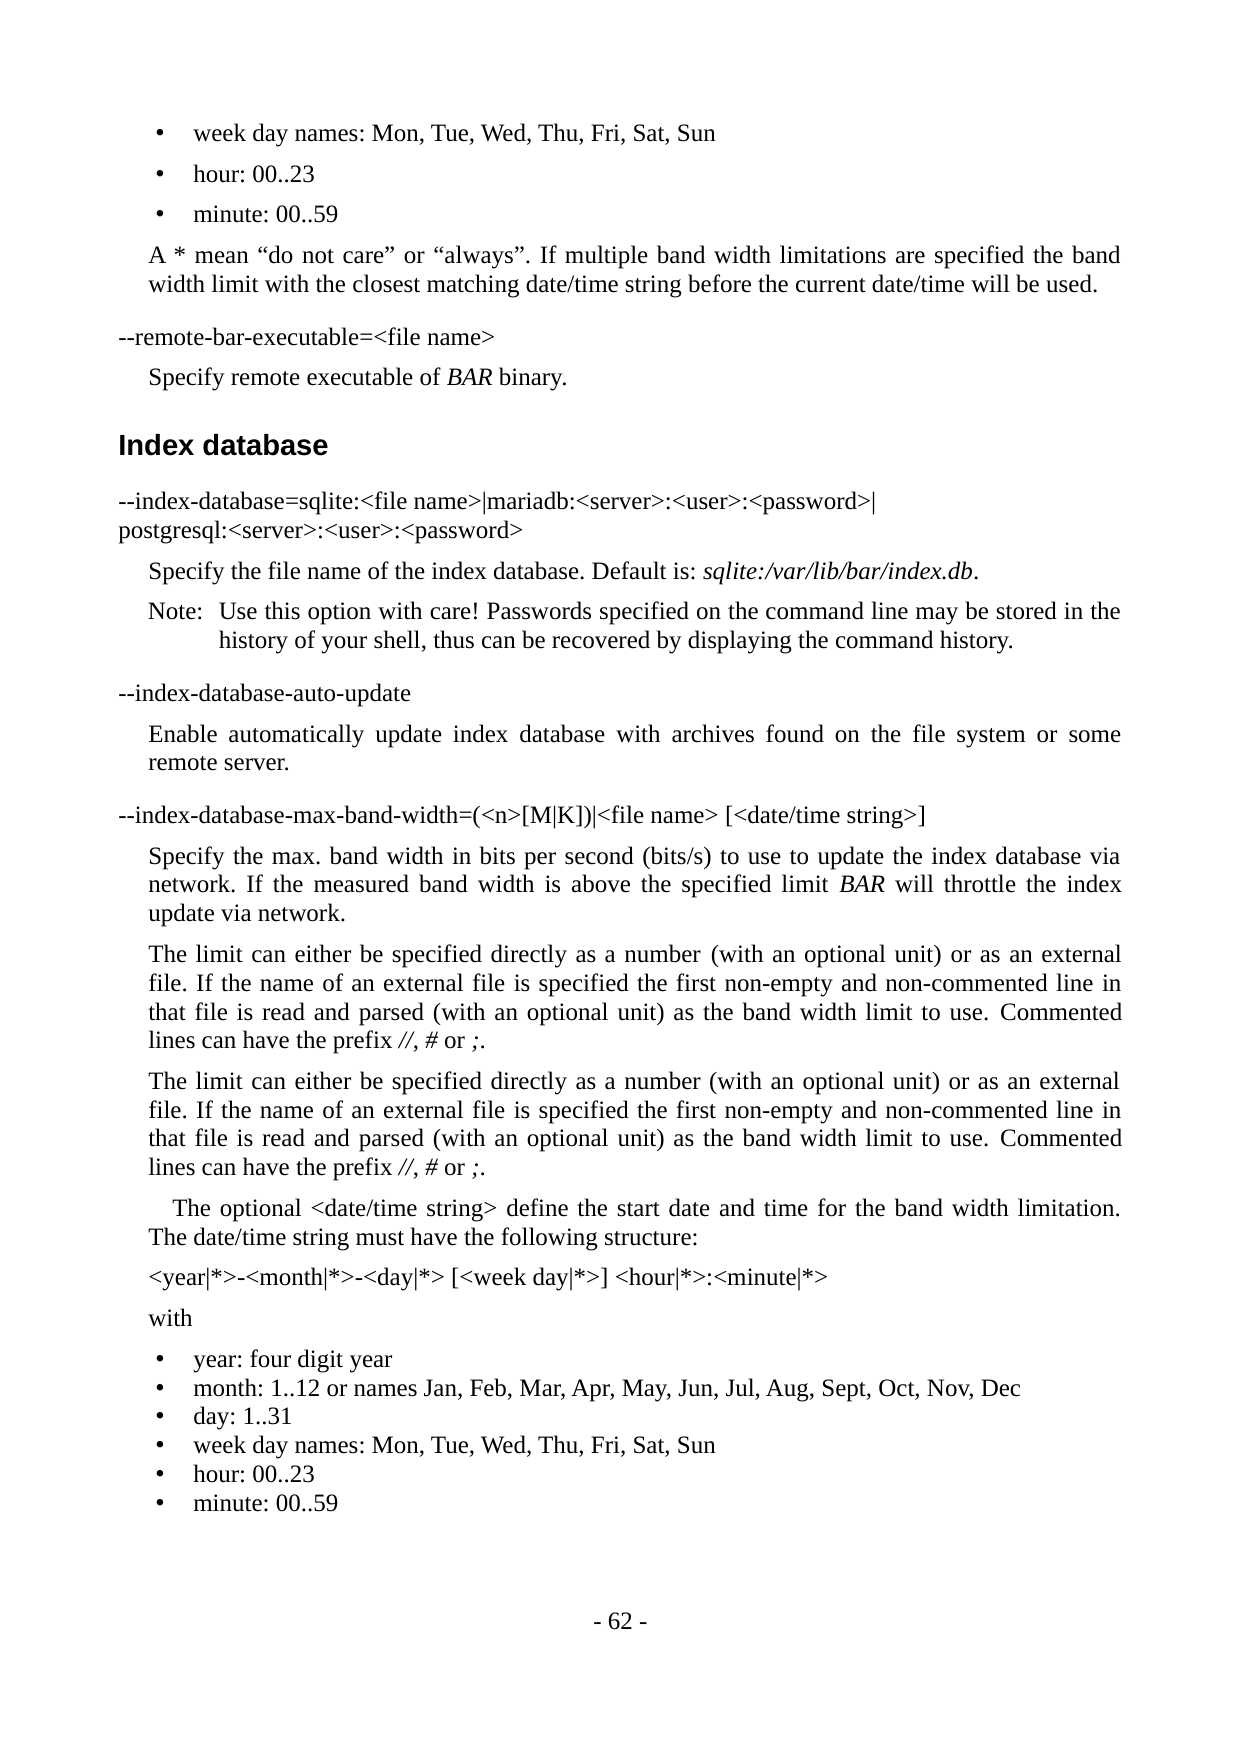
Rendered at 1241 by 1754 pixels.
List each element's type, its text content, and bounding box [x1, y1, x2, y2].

text Note: Use this option with care! Passwords specified on the command line may be stored in the history of your shell, thus can be recovered by displaying the command history. [148, 596, 1122, 654]
text The optional <date/time string> define the start date and time for the band width limitation. The date/time string must have the following structure: [148, 1193, 1122, 1251]
list week day names: Mon, Tue, Wed, Thu, Fri, Sat, Sun [156, 118, 1122, 147]
list year: four digit year [156, 1344, 1122, 1373]
text <year|*>-<month|*>-<day|*> [<week day|*>] <hour|*>:<minute|*> [148, 1262, 1122, 1291]
list month: 1..12 or names Jan, Feb, Mar, Apr, May, Jun, Jul, Aug, Sept, Oct, Nov, Dec [156, 1373, 1122, 1401]
title --index-database=sqlite:<file name>|mariadb:<server>:<user>:<password>|postgresql:<server>:<user>:<password> [118, 486, 1122, 544]
text The limit can either be specified directly as a number (with an optional unit) or as an external file. If the name of an external file is specified the first non-empty and non-commented line in that file is read and parsed (with an optional unit) as the band width limit to use. Commented lines can have the prefix //, # or ;. [148, 939, 1122, 1054]
title --index-database-auto-update [118, 678, 1122, 707]
title --remote-bar-executable=<file name> [118, 322, 1122, 351]
list week day names: Mon, Tue, Wed, Thu, Fri, Sat, Sun [156, 1430, 1122, 1459]
list minute: 00..59 [156, 199, 1122, 228]
text Specify the file name of the index database. Default is: sqlite:/var/lib/bar/index.db. [148, 556, 1122, 584]
list minute: 00..59 [156, 1488, 1122, 1516]
text The limit can either be specified directly as a number (with an optional unit) or as an external file. If the name of an external file is specified the first non-empty and non-commented line in that file is read and parsed (with an optional unit) as the band width limit to use. Commented lines can have the prefix //, # or ;. [148, 1066, 1122, 1181]
text Specify remote executable of BAR binary. [148, 362, 1122, 391]
text Specify the max. band width in bits per second (bits/s) to use to update the index database via network. If the measured band width is above the specified limit BAR will throttle the index update via network. [148, 841, 1122, 927]
text Enable automatically update index database with archives found on the file system or some remote server. [148, 719, 1122, 776]
title --index-database-max-band-width=(<n>[M|K])|<file name> [<date/time string>] [118, 800, 1122, 829]
text with [148, 1303, 1122, 1332]
list day: 1..31 [156, 1401, 1122, 1430]
list hour: 00..23 [156, 159, 1122, 188]
text A * mean “do not care” or “always”. If multiple band width limitations are specified the band width limit with the closest matching date/time string before the current date/time will be used. [148, 240, 1122, 298]
list hour: 00..23 [156, 1459, 1122, 1488]
subtitle Index database [118, 428, 1122, 462]
